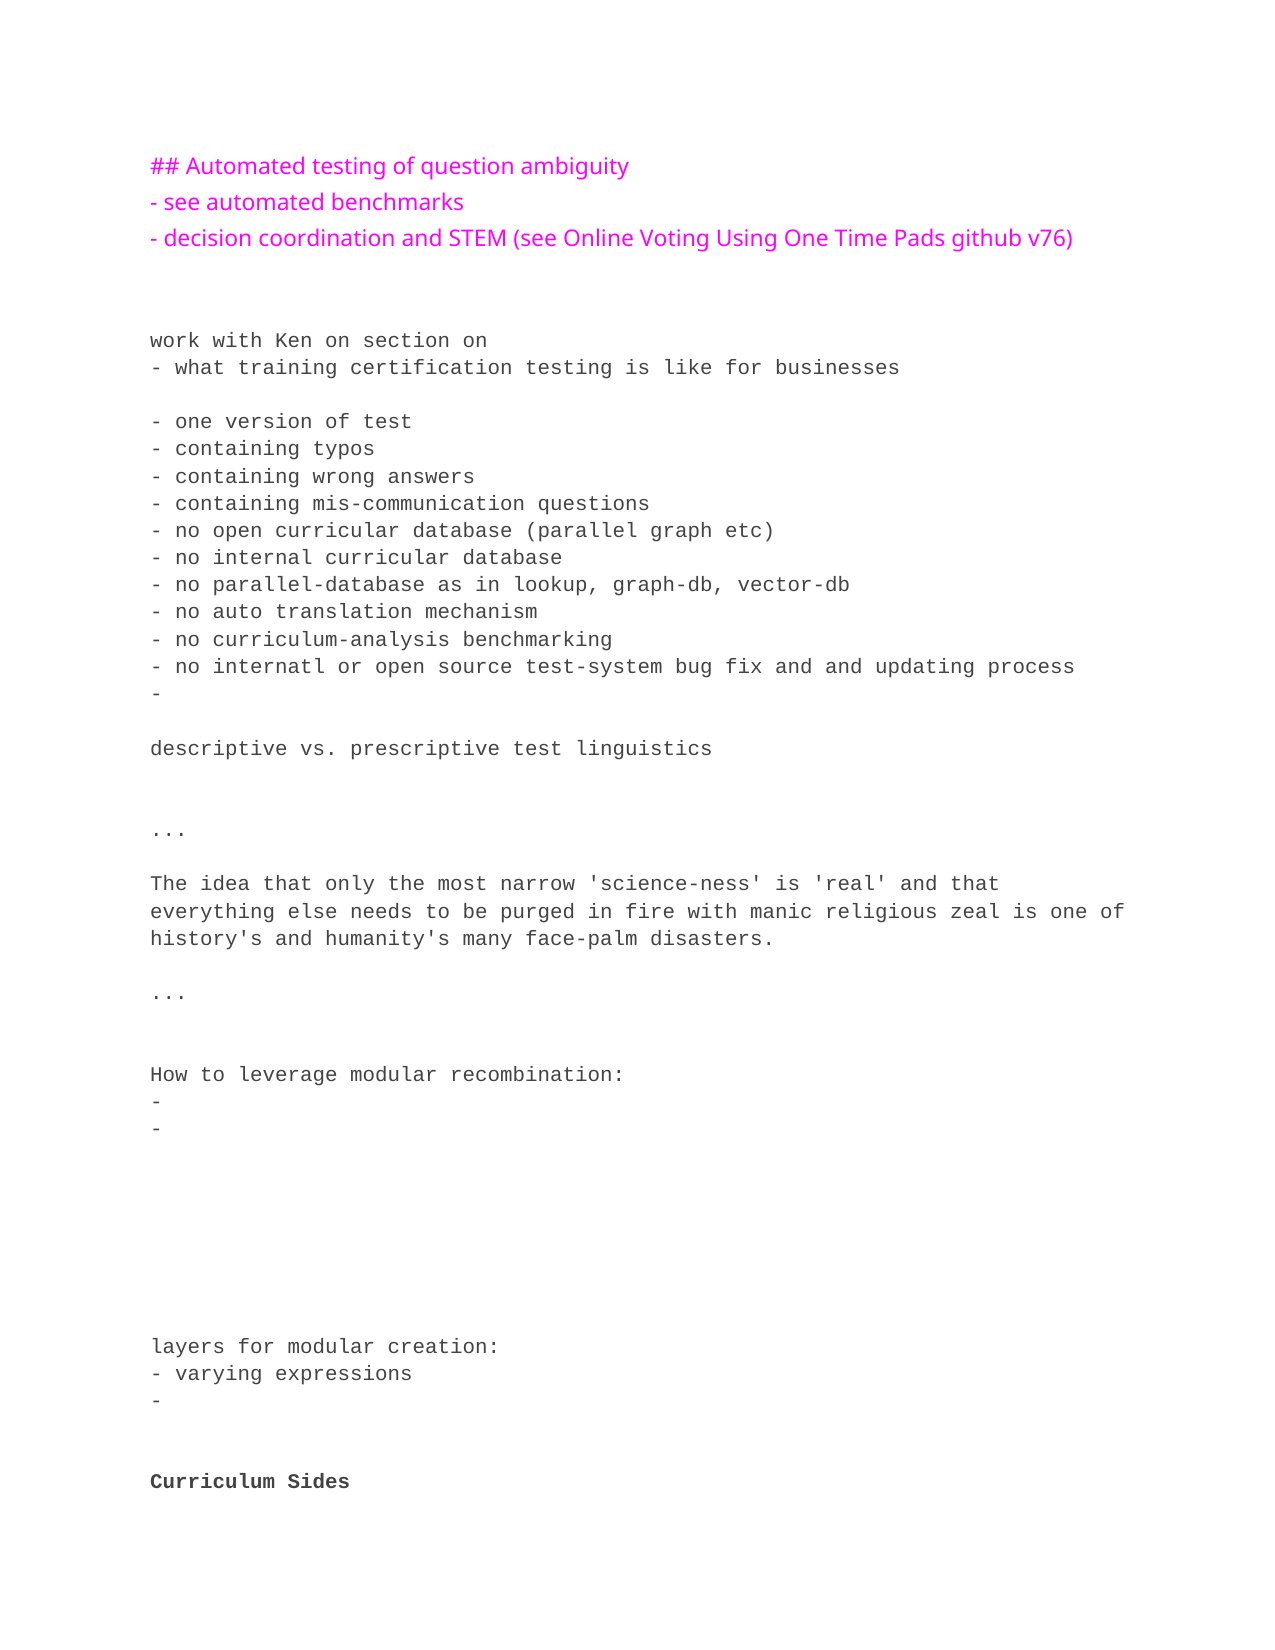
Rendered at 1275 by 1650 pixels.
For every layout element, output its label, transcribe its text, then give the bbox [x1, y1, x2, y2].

text - decision coordination and STEM (see Online Voting Using One Time Pads github v76) [150, 222, 1125, 253]
text ... [150, 819, 1125, 843]
text work with Ken on section on [150, 330, 1125, 353]
text - varying expressions [150, 1363, 1125, 1386]
text - [150, 1390, 1125, 1414]
text - no curriculum-analysis benchmarking [150, 629, 1125, 652]
text - [150, 683, 1125, 707]
text - [150, 1118, 1125, 1142]
text The idea that only the most narrow 'science-ness' is 'real' and that everything else needs to be purged in fire with manic religious zeal is one of history's and humanity's many face-palm disasters. [150, 873, 1125, 951]
text ## Automated testing of question ambiguity [150, 150, 1125, 181]
text - no auto translation mechanism [150, 602, 1125, 625]
text - no internatl or open source test-system bug fix and and updating process [150, 656, 1125, 679]
text - see automated benchmarks [150, 186, 1125, 217]
text - one version of test [150, 411, 1125, 435]
text - no parallel-database as in lookup, graph-db, vector-db [150, 574, 1125, 598]
text - containing mis-communication questions [150, 493, 1125, 516]
text layers for modular creation: [150, 1336, 1125, 1359]
text - containing wrong answers [150, 466, 1125, 489]
text - containing typos [150, 438, 1125, 462]
text - no internal curricular database [150, 547, 1125, 571]
text ... [150, 982, 1125, 1006]
text - no open curricular database (parallel graph etc) [150, 520, 1125, 544]
text descriptive vs. prescriptive test linguistics [150, 737, 1125, 761]
text How to leverage modular recombination: [150, 1064, 1125, 1087]
text - what training certification testing is like for businesses [150, 357, 1125, 381]
text - [150, 1091, 1125, 1114]
text Curriculum Sides [150, 1472, 1125, 1495]
